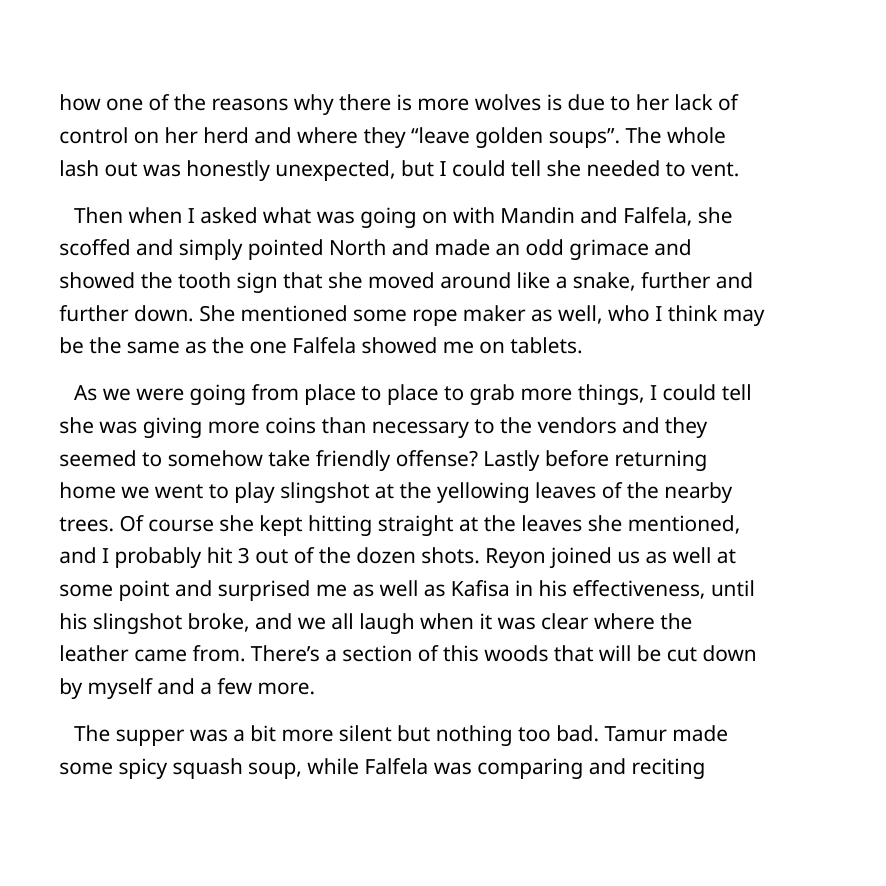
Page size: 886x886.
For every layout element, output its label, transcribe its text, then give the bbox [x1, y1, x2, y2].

text As we were going from place to place to grab more things, I could tell she was giving more coins than necessary to the vendors and they seemed to somehow take friendly offense? Lastly before returning home we went to play slingshot at the yellowing leaves of the nearby trees. Of course she kept hitting straight at the leaves she mentioned, and I probably hit 3 out of the dozen shots. Reyon joined us as well at some point and surprised me as well as Kafisa in his effectiveness, until his slingshot broke, and we all laugh when it was clear where the leather came from. There’s a section of this woods that will be cut down by myself and a few more. [59, 378, 768, 700]
text how one of the reasons why there is more wolves is due to her lack of control on her herd and where they “leave golden soups”. The whole lash out was honestly unexpected, but I could tell she needed to vent. [59, 88, 768, 182]
text Then when I asked what was going on with Mandin and Falfela, she scoffed and simply pointed North and made an odd grimace and showed the tooth sign that she moved around like a snake, further and further down. She mentioned some rope maker as well, who I think may be the same as the one Falfela showed me on tablets. [59, 201, 768, 360]
text The supper was a bit more silent but nothing too bad. Tamur made some spicy squash soup, while Falfela was comparing and reciting [59, 719, 768, 780]
